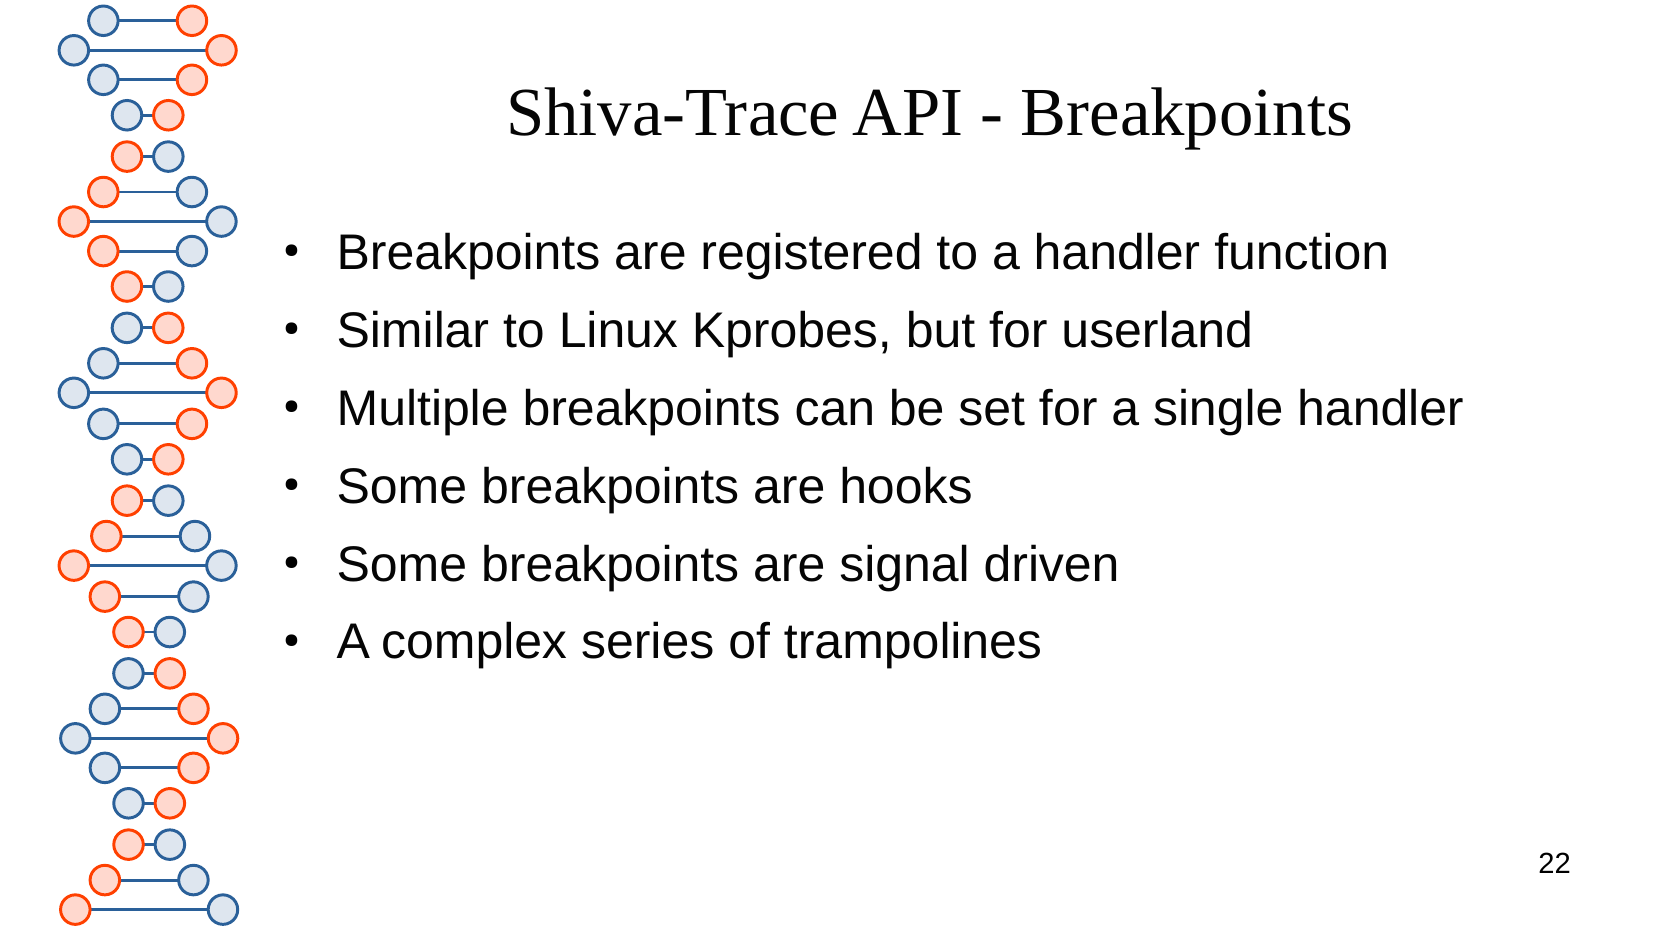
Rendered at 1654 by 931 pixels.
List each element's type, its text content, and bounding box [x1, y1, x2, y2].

title Shiva-Trace API - Breakpoints [265, 35, 1595, 189]
list Breakpoints are registered to a handler function Similar to Linux Kprobes, but for userland Multiple breakpoints can be set for a single handler Some breakpoints are hooks Some breakpoints are signal driven A complex series of trampolines [265, 224, 1595, 764]
